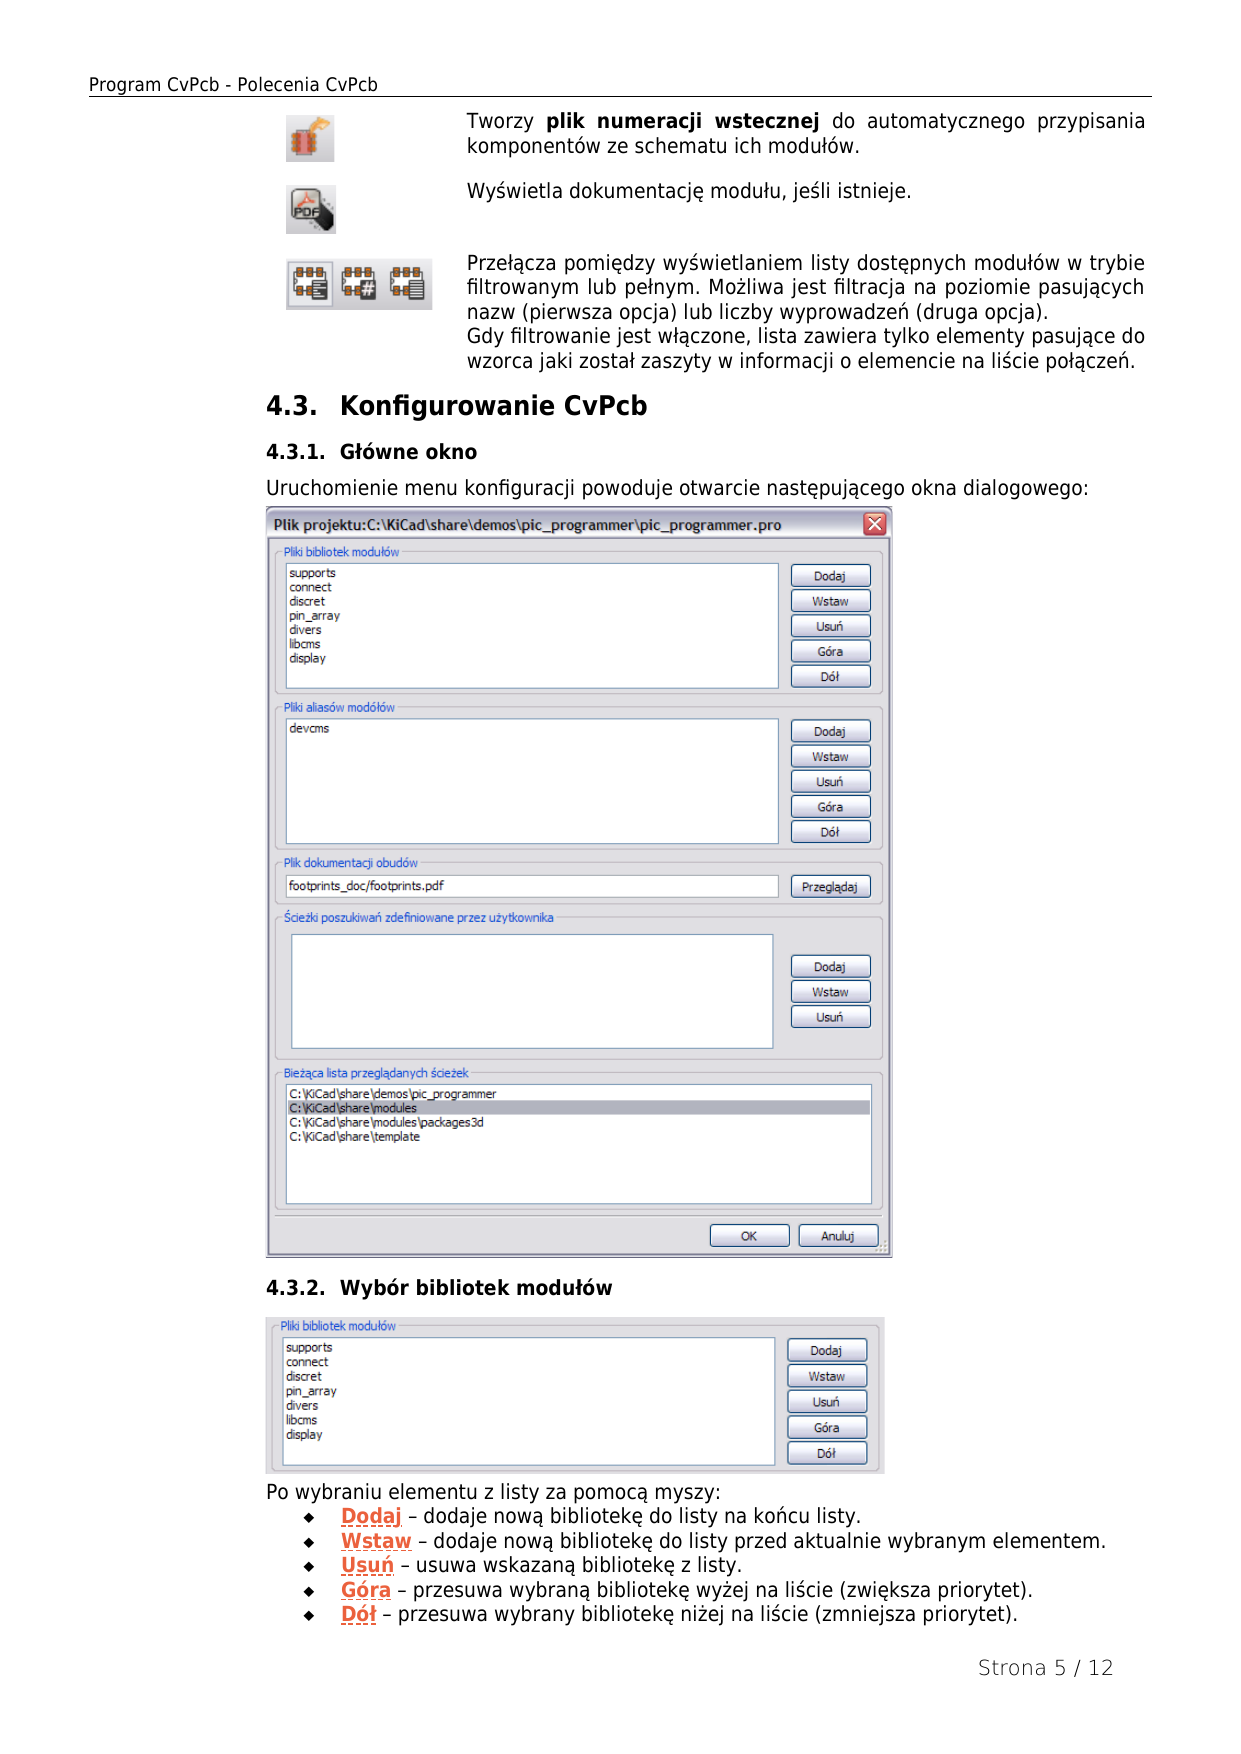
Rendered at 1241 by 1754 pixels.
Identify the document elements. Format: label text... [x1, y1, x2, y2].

subtitle Konfigurowanie CvPcb [266, 391, 1152, 422]
list Góra – przesuwa wybraną bibliotekę wyżej na liście (zwiększa priorytet). [303, 1578, 1152, 1602]
text Uruchomienie menu konfiguracji powoduje otwarcie następującego okna dialogowego: [266, 476, 1152, 501]
picture [286, 115, 335, 162]
table_cell Wyświetla dokumentację modułu, jeśli istnieje. [449, 173, 1152, 245]
subtitle Wybór bibliotek modułów [266, 1275, 1152, 1300]
table_cell Tworzy plik numeracji wstecznej do automatycznego przypisania komponentów ze schematu ich modułów. [449, 103, 1152, 173]
picture [286, 256, 433, 310]
subtitle Główne okno [266, 440, 1152, 464]
list Wstaw – dodaje nową bibliotekę do listy przed aktualnie wybranym elementem. [303, 1529, 1152, 1553]
picture [265, 506, 893, 1258]
list Dodaj – dodaje nową bibliotekę do listy na końcu listy. [303, 1504, 1152, 1529]
table_cell Przełącza pomiędzy wyświetlaniem listy dostępnych modułów w trybie filtrowanym lub pełnym. Możliwa jest filtracja na poziomie pasujących nazw (pierwsza opcja) lub liczby wyprowadzeń (druga opcja). Gdy filtrowanie jest włączone, lista zawiera tylko elementy pasujące do wzorca jaki został zaszyty w informacji o elemencie na liście połączeń. [449, 245, 1152, 379]
table_cell [269, 173, 449, 245]
text Po wybraniu elementu z listy za pomocą myszy: [266, 1480, 1152, 1504]
picture [286, 185, 337, 234]
list Usuń – usuwa wskazaną bibliotekę z listy. [303, 1553, 1152, 1578]
table_cell [269, 245, 449, 379]
table_cell [269, 103, 449, 173]
list Dół – przesuwa wybrany bibliotekę niżej na liście (zmniejsza priorytet). [303, 1602, 1152, 1627]
